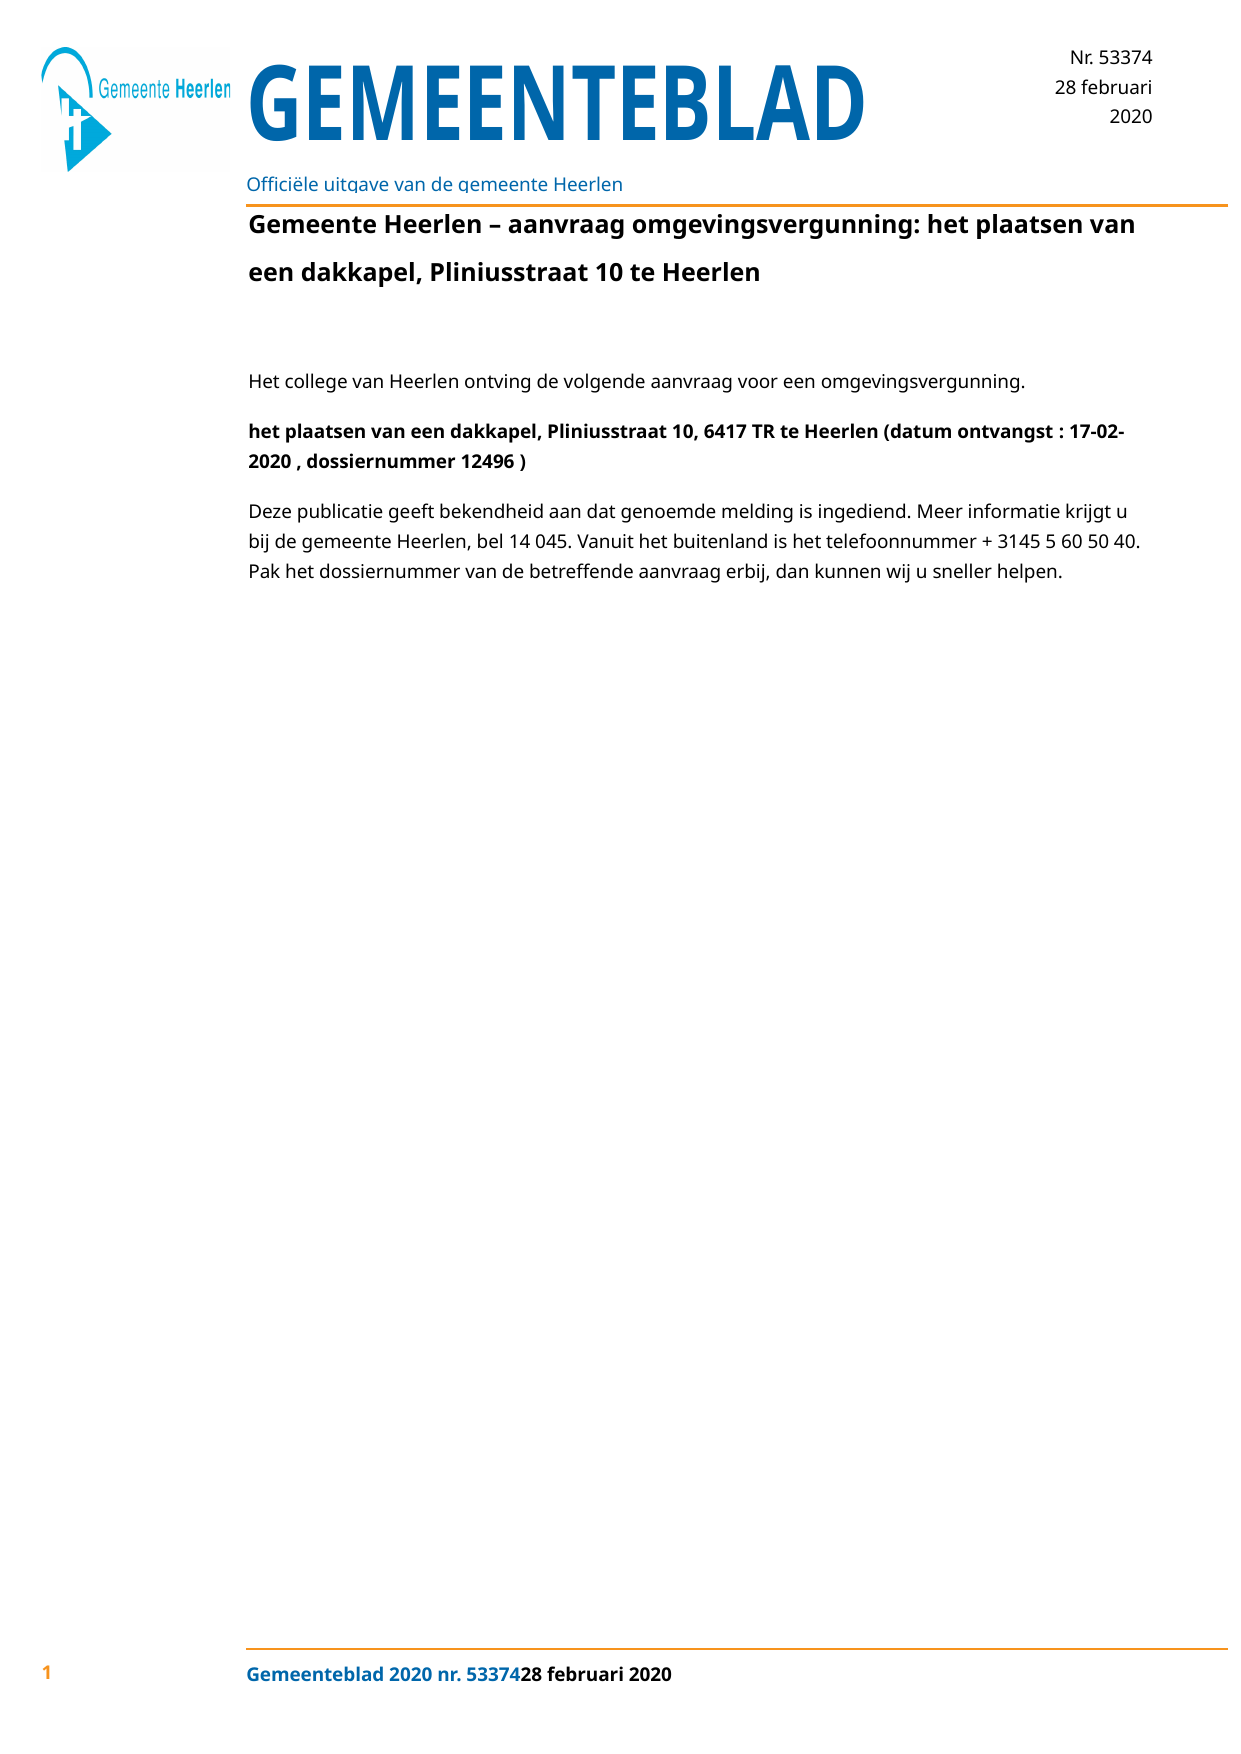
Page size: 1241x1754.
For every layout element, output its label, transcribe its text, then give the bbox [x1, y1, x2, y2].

picture [41, 47, 231, 172]
text Gemeente Heerlen – aanvraag omgevingsvergunning: het plaatsen van een dakkapel, Pliniusstraat 10 te Heerlen [248, 207, 1152, 288]
picture [41, 47, 59, 70]
text het plaatsen van een dakkapel, Pliniusstraat 10, 6417 TR te Heerlen (datum ontvangst : 17-02-2020 , dossiernummer 12496 ) [248, 419, 1152, 474]
text Deze publicatie geeft bekendheid aan dat genoemde melding is ingediend. Meer informatie krijgt u bij de gemeente Heerlen, bel 14 045. Vanuit het buitenland is het telefoonnummer + 3145 5 60 50 40. Pak het dossiernummer van de betreffende aanvraag erbij, dan kunnen wij u sneller helpen. [248, 499, 1152, 584]
text Het college van Heerlen ontving de volgende aanvraag voor een omgevingsvergunning. [248, 368, 1152, 394]
